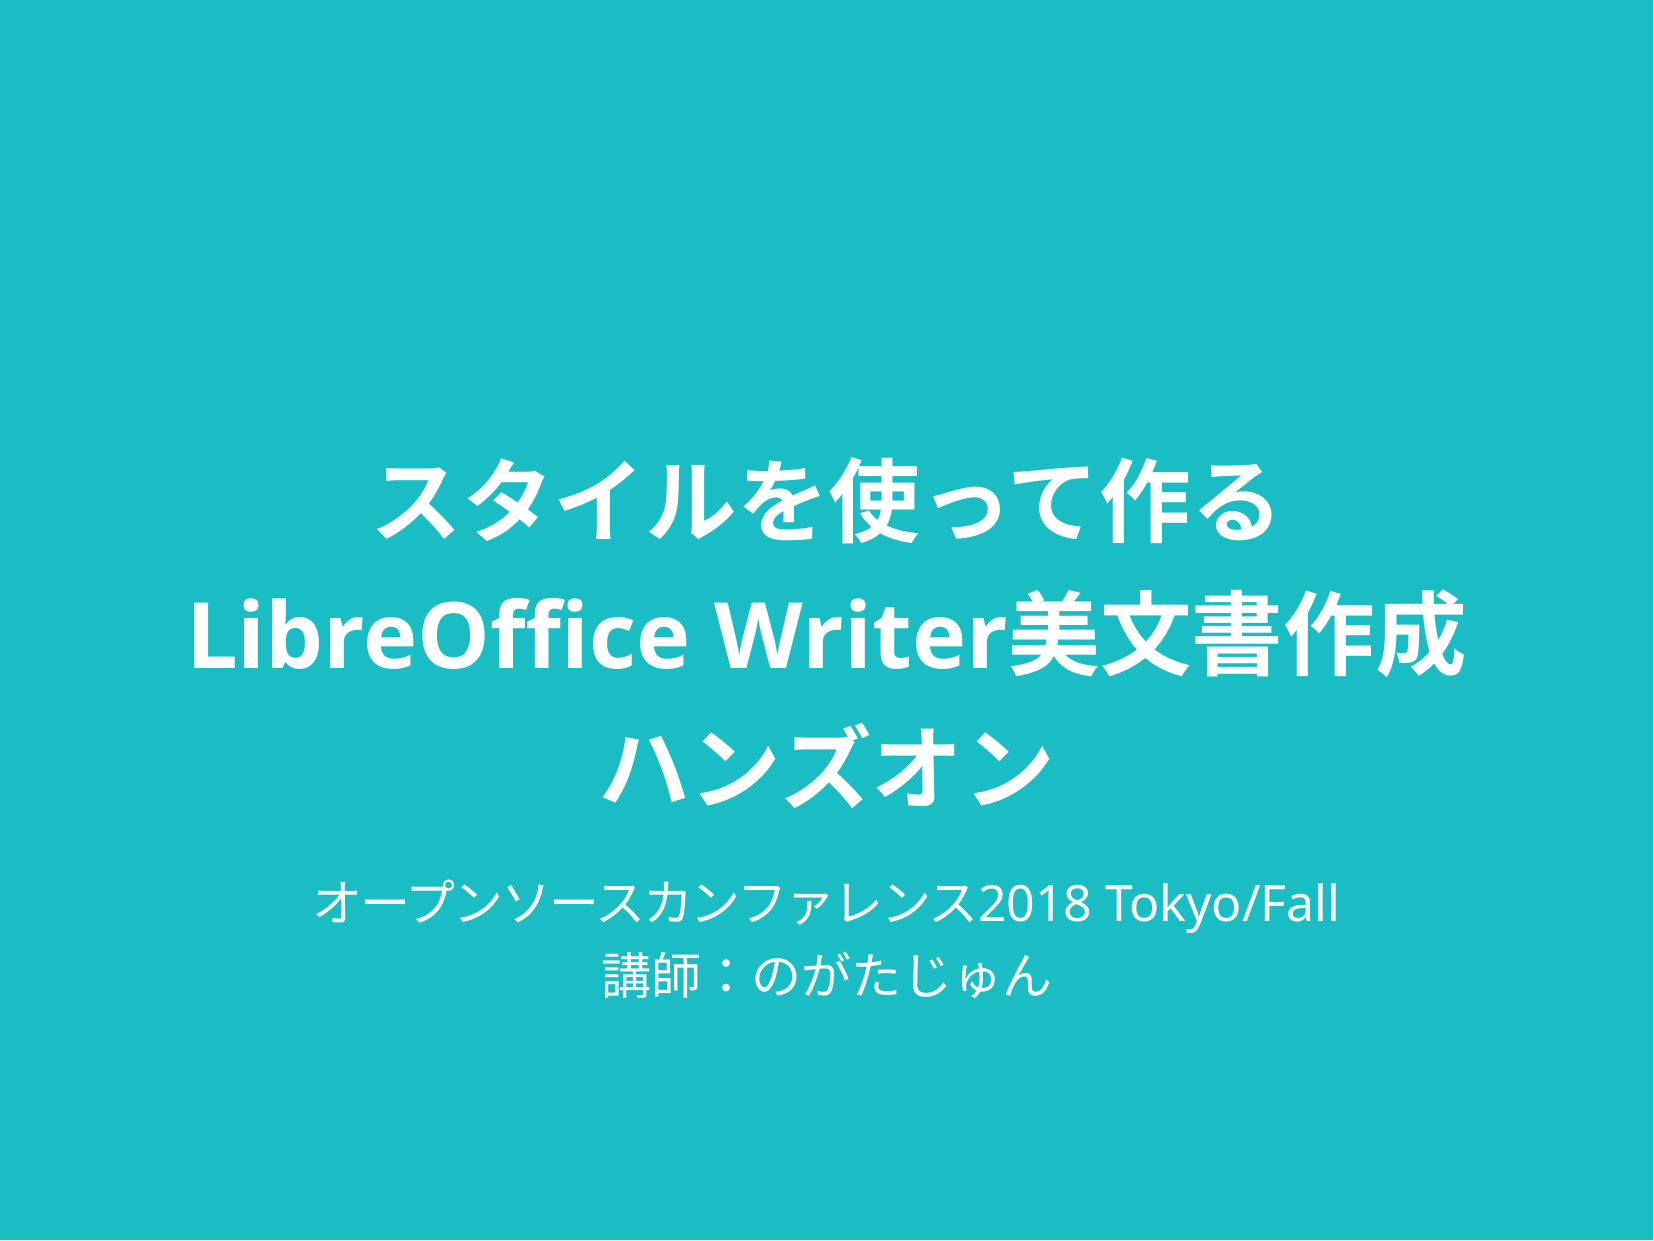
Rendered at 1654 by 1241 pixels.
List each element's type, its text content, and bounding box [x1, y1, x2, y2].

title スタイルを使って作る LibreOffice Writer美文書作成 ハンズオン [82, 436, 1571, 773]
subtitle オープンソースカンファレンス2018 Tokyo/Fall 講師：のがたじゅん [82, 773, 1571, 1099]
